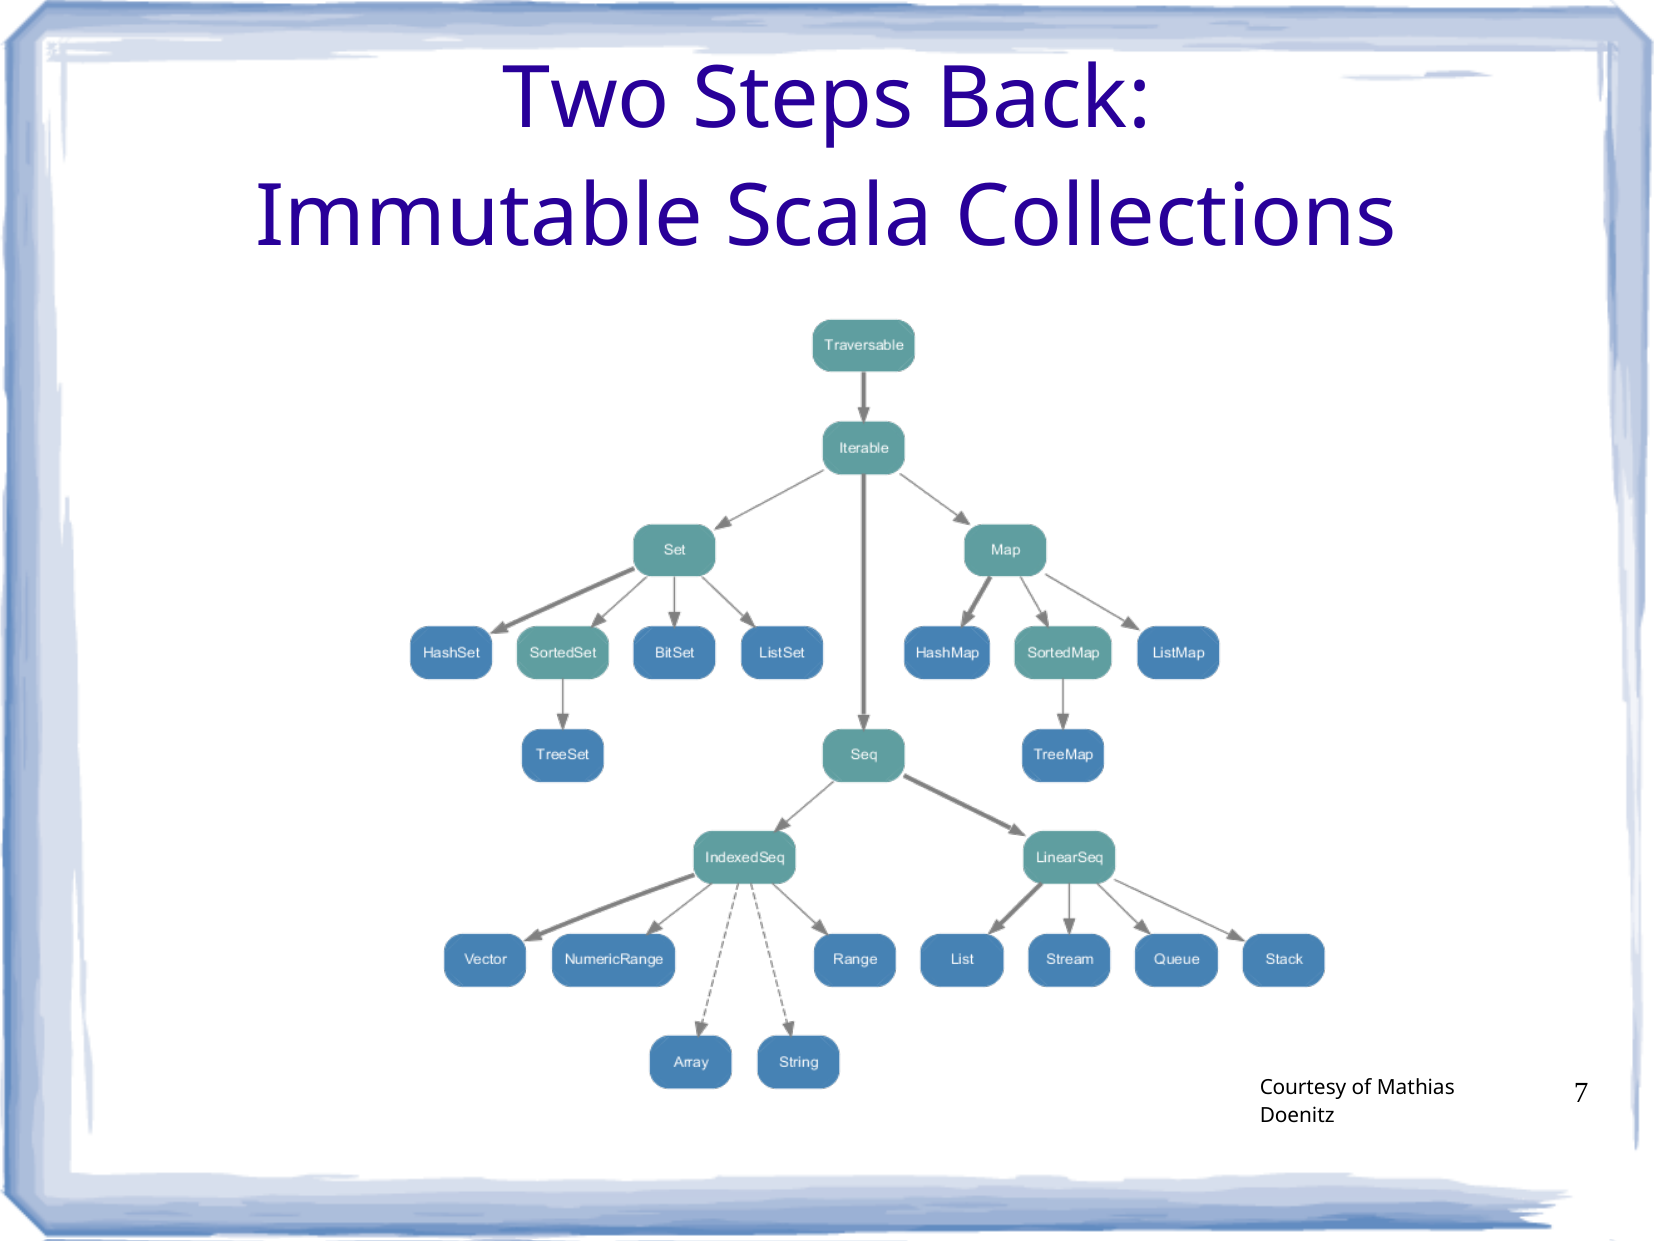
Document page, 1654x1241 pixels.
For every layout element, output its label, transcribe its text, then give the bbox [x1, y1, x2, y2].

text_box Courtesy of Mathias Doenitz [1245, 1065, 1546, 1104]
picture [0, 0, 1654, 1241]
title Two Steps Back: Immutable Scala Collections [82, 49, 1571, 257]
